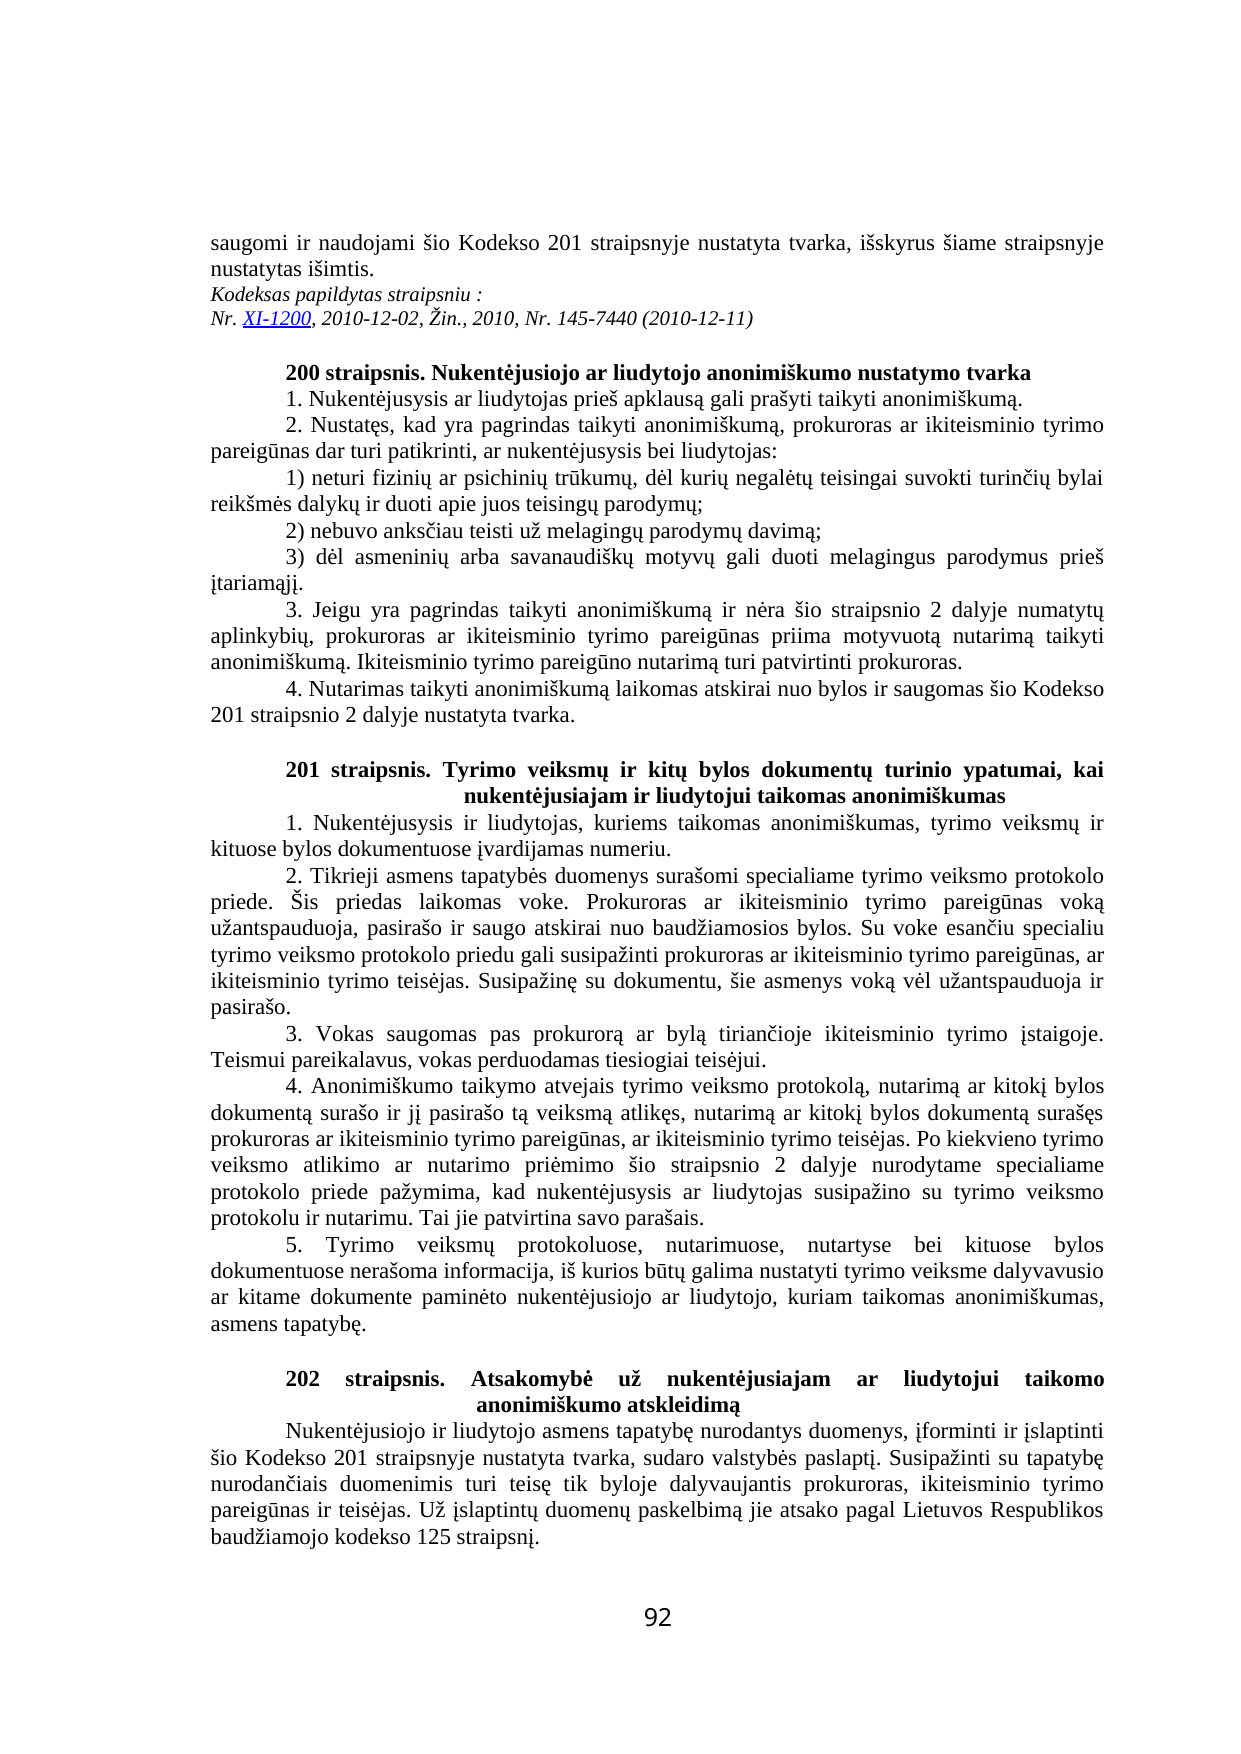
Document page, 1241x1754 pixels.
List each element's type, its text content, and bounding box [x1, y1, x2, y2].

text 4. Anonimiškumo taikymo atvejais tyrimo veiksmo protokolą, nutarimą ar kitokį bylos dokumentą surašo ir jį pasirašo tą veiksmą atlikęs, nutarimą ar kitokį bylos dokumentą surašęs prokuroras ar ikiteisminio tyrimo pareigūnas, ar ikiteisminio tyrimo teisėjas. Po kiekvieno tyrimo veiksmo atlikimo ar nutarimo priėmimo šio straipsnio 2 dalyje nurodytame specialiame protokolo priede pažymima, kad nukentėjusysis ar liudytojas susipažino su tyrimo veiksmo protokolu ir nutarimu. Tai jie patvirtina savo parašais. [210, 1072, 1105, 1231]
text 2) nebuvo anksčiau teisti už melagingų parodymų davimą; [210, 517, 1105, 543]
text Kodeksas papildytas straipsniu : [210, 282, 1105, 306]
text 4. Nutarimas taikyti anonimiškumą laikomas atskirai nuo bylos ir saugomas šio Kodekso 201 straipsnio 2 dalyje nustatyta tvarka. [210, 675, 1105, 727]
text Nukentėjusiojo ir liudytojo asmens tapatybę nurodantys duomenys, įforminti ir įslaptinti šio Kodekso 201 straipsnyje nustatyta tvarka, sudaro valstybės paslaptį. Susipažinti su tapatybę nurodančiais duomenimis turi teisę tik byloje dalyvaujantis prokuroras, ikiteisminio tyrimo pareigūnas ir teisėjas. Už įslaptintų duomenų paskelbimą jie atsako pagal Lietuvos Respublikos baudžiamojo kodekso 125 straipsnį. [210, 1417, 1105, 1549]
text 201 straipsnis. Tyrimo veiksmų ir kitų bylos dokumentų turinio ypatumai, kai nukentėjusiajam ir liudytojui taikomas anonimiškumas [285, 756, 1105, 809]
text 200 straipsnis. Nukentėjusiojo ar liudytojo anonimiškumo nustatymo tvarka [285, 358, 1105, 385]
text 3. Jeigu yra pagrindas taikyti anonimiškumą ir nėra šio straipsnio 2 dalyje numatytų aplinkybių, prokuroras ar ikiteisminio tyrimo pareigūnas priima motyvuotą nutarimą taikyti anonimiškumą. Ikiteisminio tyrimo pareigūno nutarimą turi patvirtinti prokuroras. [210, 596, 1105, 675]
text 2. Tikrieji asmens tapatybės duomenys surašomi specialiame tyrimo veiksmo protokolo priede. Šis priedas laikomas voke. Prokuroras ar ikiteisminio tyrimo pareigūnas voką užantspauduoja, pasirašo ir saugo atskirai nuo baudžiamosios bylos. Su voke esančiu specialiu tyrimo veiksmo protokolo priedu gali susipažinti prokuroras ar ikiteisminio tyrimo pareigūnas, ar ikiteisminio tyrimo teisėjas. Susipažinę su dokumentu, šie asmenys voką vėl užantspauduoja ir pasirašo. [210, 862, 1105, 1020]
text saugomi ir naudojami šio Kodekso 201 straipsnyje nustatyta tvarka, išskyrus šiame straipsnyje nustatytas išimtis. [210, 229, 1105, 282]
text 5. Tyrimo veiksmų protokoluose, nutarimuose, nutartyse bei kituose bylos dokumentuose nerašoma informacija, iš kurios būtų galima nustatyti tyrimo veiksme dalyvavusio ar kitame dokumente paminėto nukentėjusiojo ar liudytojo, kuriam taikomas anonimiškumas, asmens tapatybę. [210, 1231, 1105, 1336]
text 2. Nustatęs, kad yra pagrindas taikyti anonimiškumą, prokuroras ar ikiteisminio tyrimo pareigūnas dar turi patikrinti, ar nukentėjusysis bei liudytojas: [210, 411, 1105, 464]
text 3) dėl asmeninių arba savanaudiškų motyvų gali duoti melagingus parodymus prieš įtariamąjį. [210, 543, 1105, 596]
text Nr. XI-1200, 2010-12-02, Žin., 2010, Nr. 145-7440 (2010-12-11) [210, 306, 1105, 330]
text 3. Vokas saugomas pas prokurorą ar bylą tiriančioje ikiteisminio tyrimo įstaigoje. Teismui pareikalavus, vokas perduodamas tiesiogiai teisėjui. [210, 1020, 1105, 1072]
text 1. Nukentėjusysis ar liudytojas prieš apklausą gali prašyti taikyti anonimiškumą. [210, 385, 1105, 411]
text 202 straipsnis. Atsakomybė už nukentėjusiajam ar liudytojui taikomo anonimiškumo atskleidimą [285, 1365, 1105, 1417]
text 1. Nukentėjusysis ir liudytojas, kuriems taikomas anonimiškumas, tyrimo veiksmų ir kituose bylos dokumentuose įvardijamas numeriu. [210, 809, 1105, 862]
text 1) neturi fizinių ar psichinių trūkumų, dėl kurių negalėtų teisingai suvokti turinčių bylai reikšmės dalykų ir duoti apie juos teisingų parodymų; [210, 464, 1105, 517]
